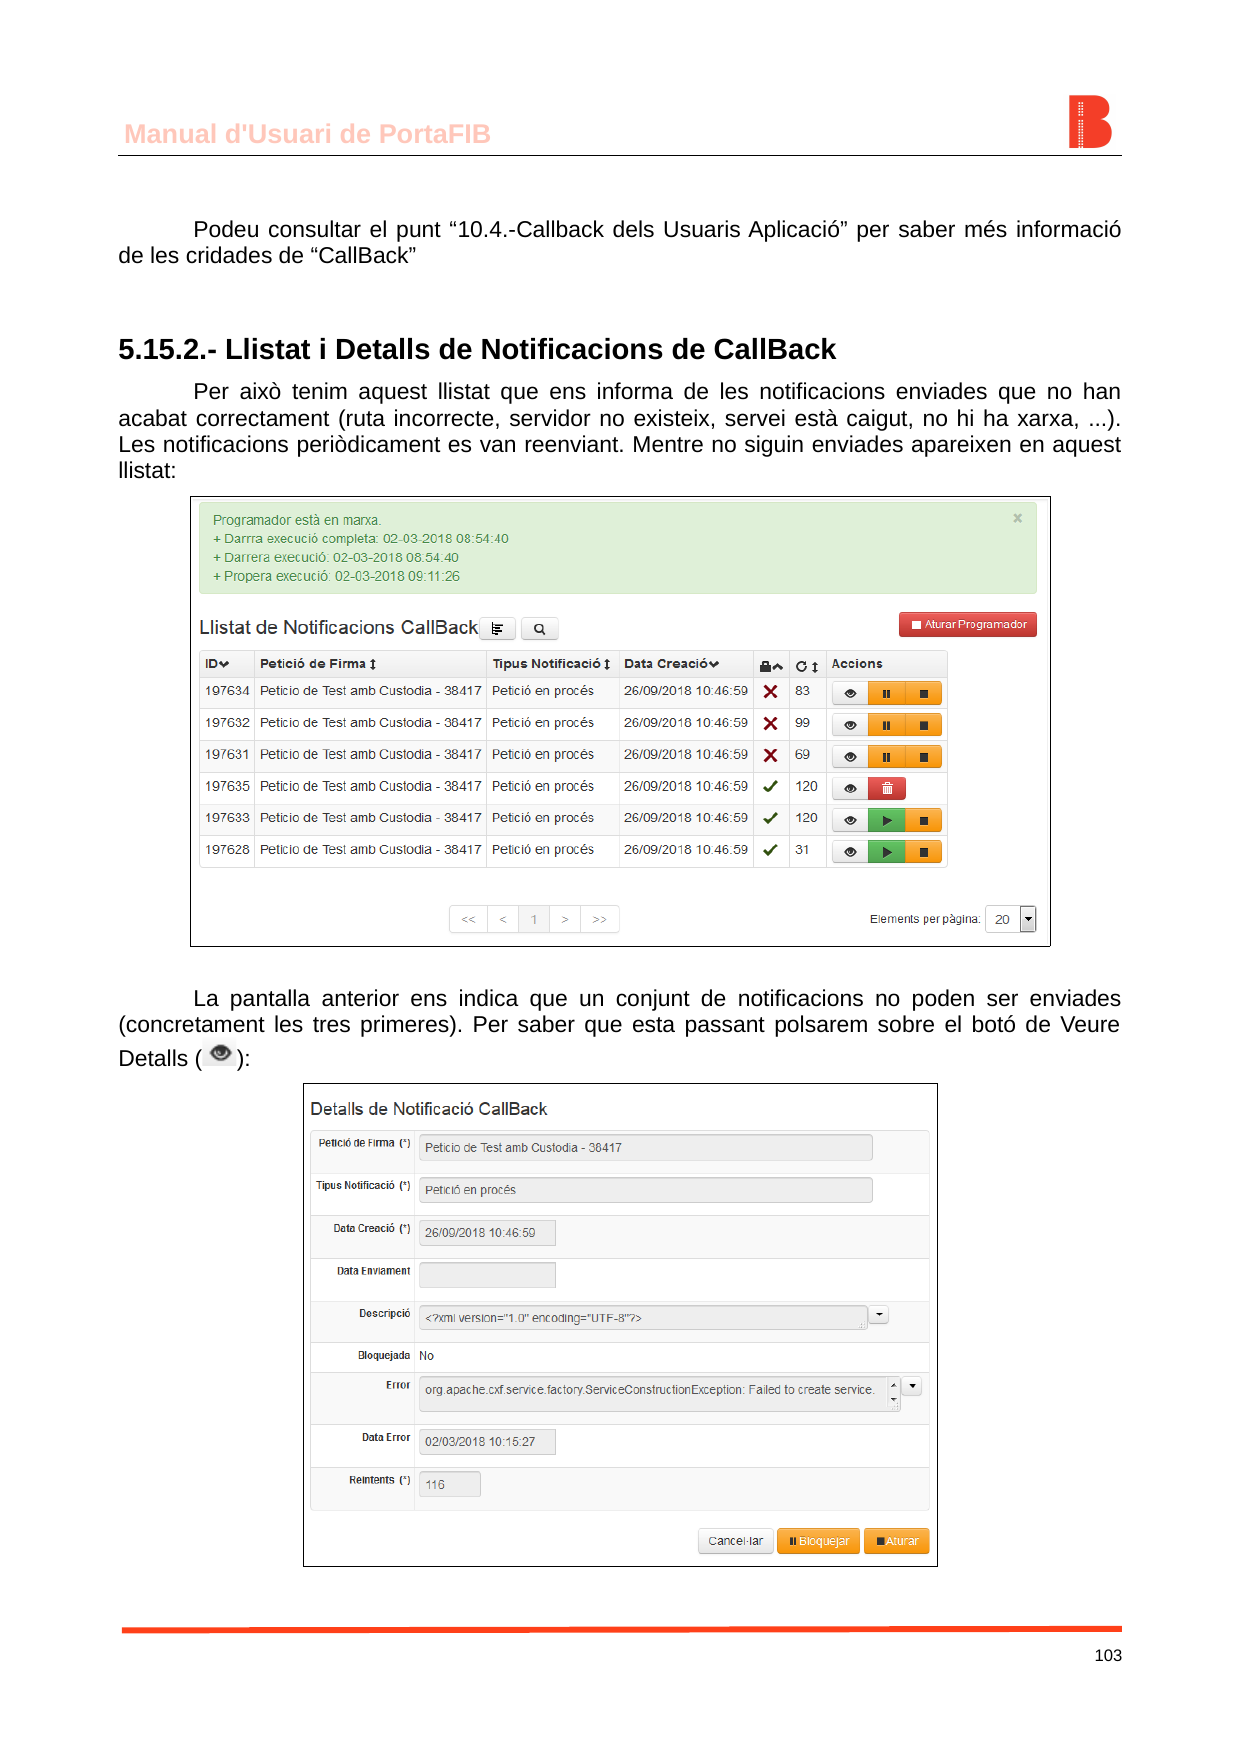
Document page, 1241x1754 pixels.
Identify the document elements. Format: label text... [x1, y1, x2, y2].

picture [306, 1086, 935, 1564]
picture [202, 1037, 237, 1066]
picture [1063, 94, 1117, 150]
text La pantalla anterior ens indica que un conjunt de notificacions no poden ser enviades (concretament les tres primeres). Per saber que esta passant polsarem sobre el botó de Veure Detalls (): [118, 985, 1122, 1071]
picture [192, 499, 1048, 944]
subtitle Llistat i Detalls de Notificacions de CallBack [118, 332, 1122, 366]
text Podeu consultar el punt “10.4.-Callback dels Usuaris Aplicació” per saber més informació de les cridades de “CallBack” [118, 216, 1122, 268]
text Per això tenim aquest llistat que ens informa de les notificacions enviades que no han acabat correctament (ruta incorrecte, servidor no existeix, servei està caigut, no hi ha xarxa, ...). Les notificacions periòdicament es van reenviant. Mentre no siguin enviades apareixen en aquest llistat: [118, 378, 1122, 484]
